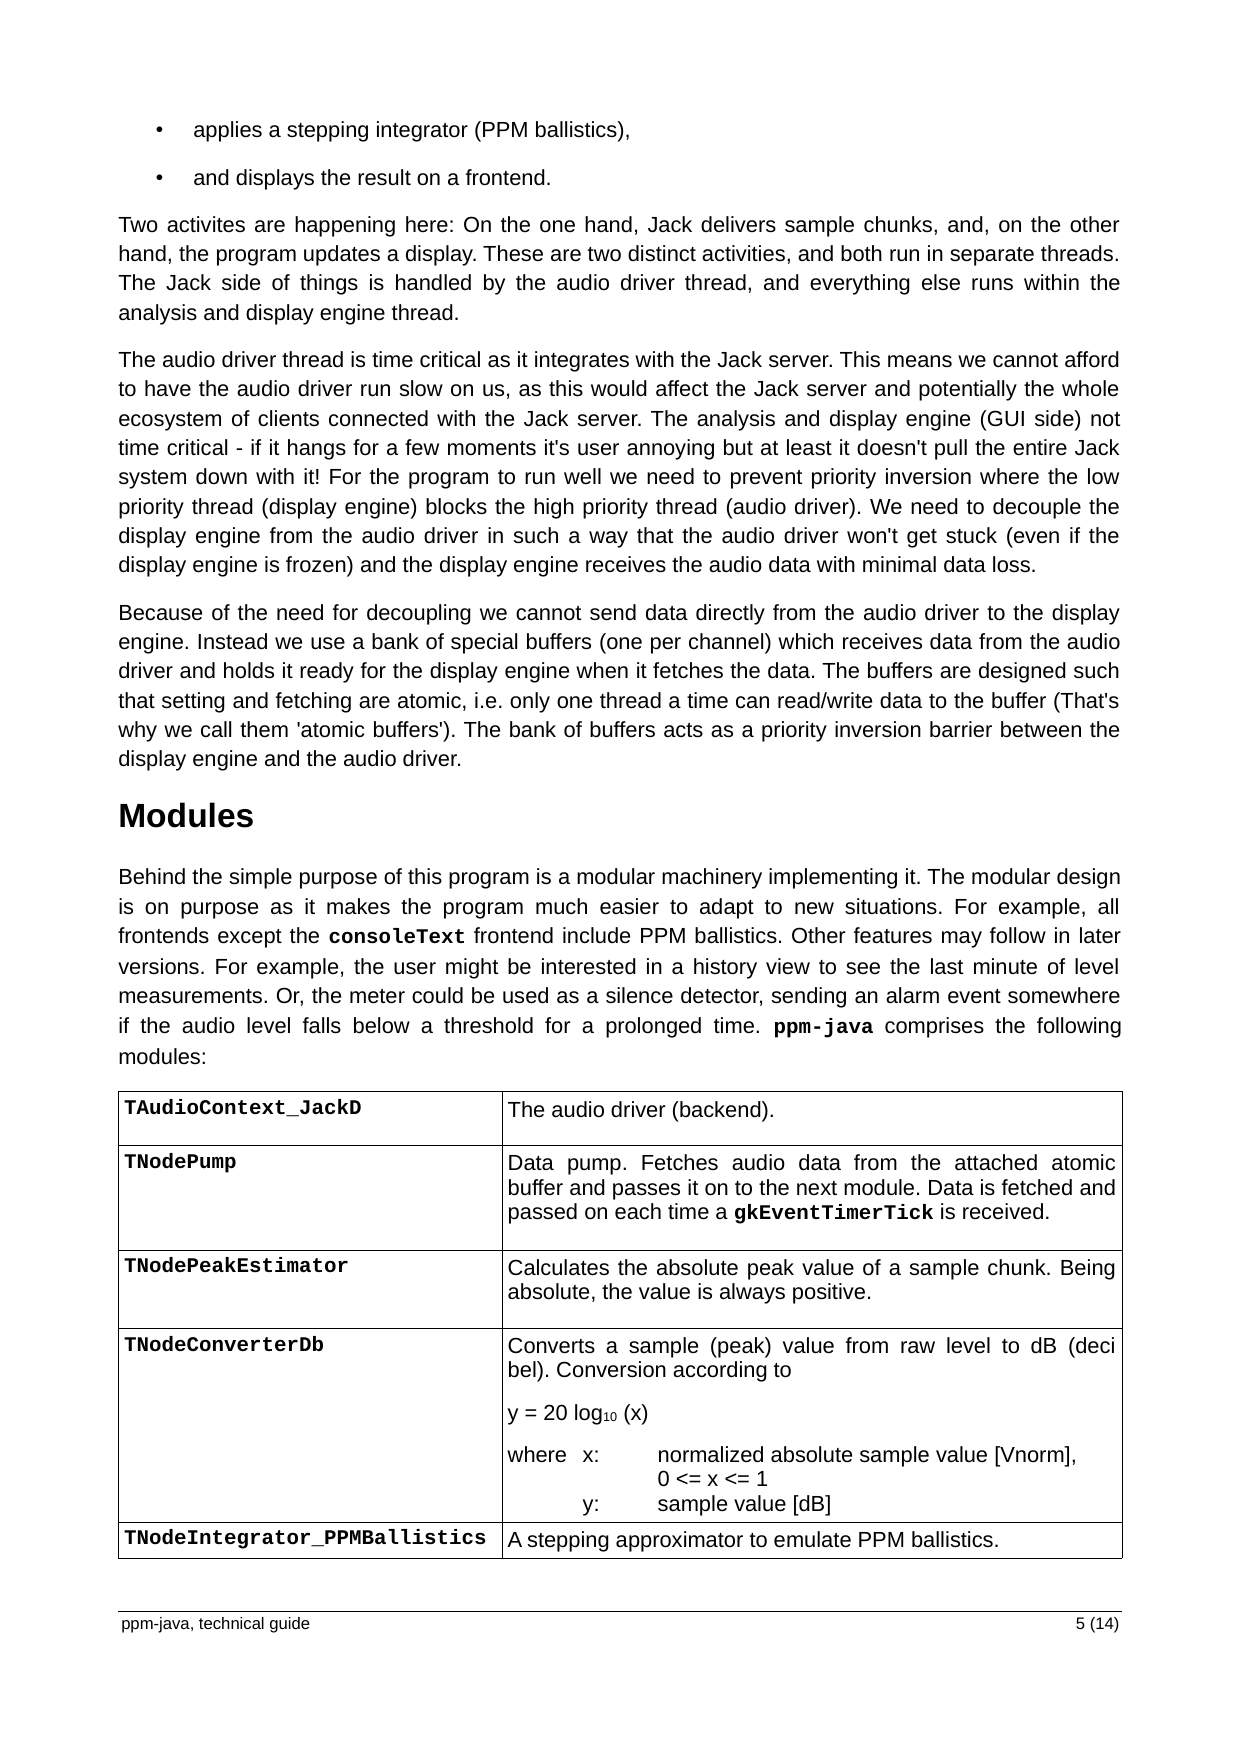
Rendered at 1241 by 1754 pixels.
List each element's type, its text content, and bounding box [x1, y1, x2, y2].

table_cell TNodePump [119, 1146, 502, 1249]
text Two activites are happening here: On the one hand, Jack delivers sample chunks, and, on the other hand, the program updates a display. These are two distinct activities, and both run in separate threads. The Jack side of things is handled by the audio driver thread, and everything else runs within the analysis and display engine thread. [118, 212, 1122, 325]
table_header The audio driver (backend). [503, 1092, 1122, 1145]
table_header TAudioContext_JackD [119, 1092, 502, 1145]
table_cell A stepping approximator to emulate PPM ballistics. [503, 1523, 1122, 1558]
list applies a stepping integrator (PPM ballistics), [156, 118, 1122, 143]
text Behind the sim­ple purpose of this program is a modular machinery implementing it. The modular design is on purpose as it makes the program much easier to adapt to new situations. For example, all frontends except the consoleText frontend include PPM ballistics. Other features may follow in later versions. For example, the user might be interested in a history view to see the last minute of level measurements. Or, the meter could be used as a silence detector, sending an alarm event somewhere if the audio level falls below a threshold for a prolonged time. ppm-java comprises the following modules: [118, 865, 1122, 1069]
table_cell Data pump. Fetches audio data from the attached atomic buffer and passes it on to the next module. Data is fetched and passed on each time a gkEventTimerTick is received. [503, 1146, 1122, 1249]
text The audio driver thread is time critical as it integrates with the Jack server. This means we cannot afford to have the audio driver run slow on us, as this would affect the Jack server and potentially the whole ecosystem of clients connected with the Jack server. The analysis and display engine (GUI side) not time critical - if it hangs for a few moments it's user annoying but at least it doesn't pull the entire Jack system down with it! For the program to run well we need to prevent priority inversion where the low priority thread (display engine) blocks the high priority thread (audio driver). We need to decouple the display engine from the audio driver in such a way that the audio driver won't get stuck (even if the display engine is frozen) and the display engine receives the audio data with minimal data loss. [118, 347, 1122, 578]
table_cell Converts a sample (peak) value from raw level to dB (deci bel). Conversion according to y = 20 log10 (x) where x: normalized absolute sample value [Vnorm], 0 <= x <= 1 y: sample value [dB] [503, 1329, 1122, 1522]
subtitle Modules [118, 797, 1122, 835]
table_cell TNodeIntegrator_PPMBallistics [119, 1523, 502, 1558]
list and displays the result on a frontend. [156, 165, 1122, 190]
table_cell TNodeConverterDb [119, 1329, 502, 1522]
table_cell Calculates the absolute peak value of a sample chunk. Being absolute, the value is always positive. [503, 1251, 1122, 1328]
text Because of the need for decoupling we cannot send data directly from the audio driver to the display engine. Instead we use a bank of special buffers (one per channel) which receives data from the audio driver and holds it ready for the display engine when it fetches the data. The buffers are designed such that setting and fetching are atomic, i.e. only one thread a time can read/write data to the buffer (That's why we call them 'atomic buffers'). The bank of buffers acts as a priority inversion barrier between the display engine and the audio driver. [118, 600, 1122, 772]
table_cell TNodePeakEstimator [119, 1251, 502, 1328]
